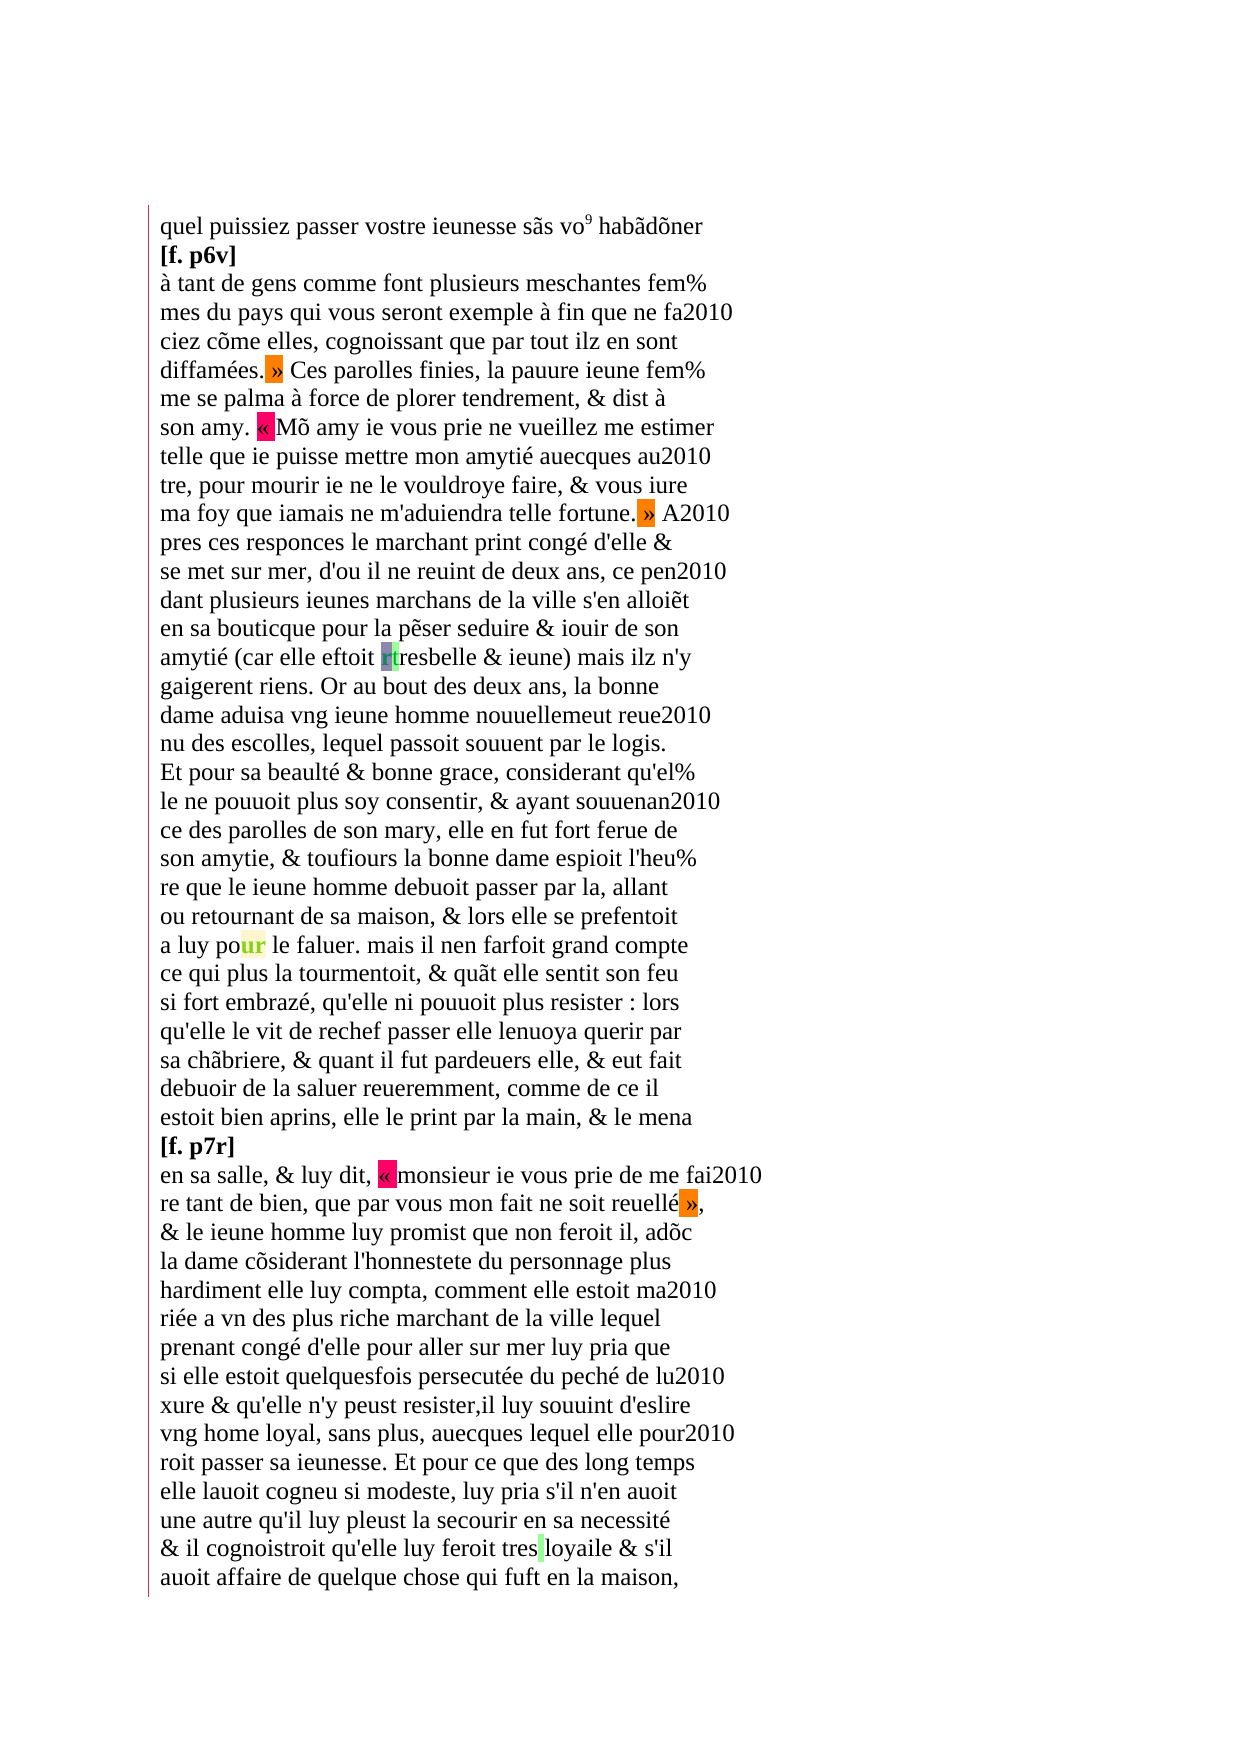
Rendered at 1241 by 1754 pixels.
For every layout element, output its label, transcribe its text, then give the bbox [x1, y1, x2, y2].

text quel puissiez passer vostre ieunesse sãs vo9 habãdõner [f. p6v] à tant de gens comme font plusieurs meschantes fem% mes du pays qui vous seront exemple à fin que ne fa2010 ciez cõme elles, cognoissant que par tout ilz en sont diffamées. » Ces parolles finies, la pauure ieune fem% me se palma à force de plorer tendrement, & dist à son amy. « Mõ amy ie vous prie ne vueillez me estimer telle que ie puisse mettre mon amytié auecques au2010 tre, pour mourir ie ne le vouldroye faire, & vous iure ma foy que iamais ne m'aduiendra telle fortune. » A2010 pres ces responces le marchant print congé d'elle & se met sur mer, d'ou il ne reuint de deux ans, ce pen2010 dant plusieurs ieunes marchans de la ville s'en alloiẽt en sa bouticque pour la pẽser seduire & iouir de son amytié (car elle eftoit rtresbelle & ieune) mais ilz n'y gaigerent riens. Or au bout des deux ans, la bonne dame aduisa vng ieune homme nouuellemeut reue2010 nu des escolles, lequel passoit souuent par le logis. Et pour sa beaulté & bonne grace, considerant qu'el% le ne pouuoit plus soy consentir, & ayant souuenan2010 ce des parolles de son mary, elle en fut fort ferue de son amytie, & toufiours la bonne dame espioit l'heu% re que le ieune homme debuoit passer par la, allant ou retournant de sa maison, & lors elle se prefentoit a luy pour le faluer. mais il nen farfoit grand compte ce qui plus la tourmentoit, & quãt elle sentit son feu si fort embrazé, qu'elle ni pouuoit plus resister : lors qu'elle le vit de rechef passer elle lenuoya querir par sa chãbriere, & quant il fut pardeuers elle, & eut fait debuoir de la saluer reueremment, comme de ce il estoit bien aprins, elle le print par la main, & le mena [f. p7r] en sa salle, & luy dit, « monsieur ie vous prie de me fai2010 re tant de bien, que par vous mon fait ne soit reuellé », & le ieune homme luy promist que non feroit il, adõc la dame cõsiderant l'honnestete du personnage plus hardiment elle luy compta, comment elle estoit ma2010 riée a vn des plus riche marchant de la ville lequel prenant congé d'elle pour aller sur mer luy pria que si elle estoit quelquesfois persecutée du peché de lu2010 xure & qu'elle n'y peust resister,il luy souuint d'eslire vng home loyal, sans plus, auecques lequel elle pour2010 roit passer sa ieunesse. Et pour ce que des long temps elle lauoit cogneu si modeste, luy pria s'il n'en auoit une autre qu'il luy pleust la secourir en sa necessité & il cognoistroit qu'elle luy feroit tres loyaile & s'il auoit affaire de quelque chose qui fuft en la maison, [149, 205, 1093, 1597]
